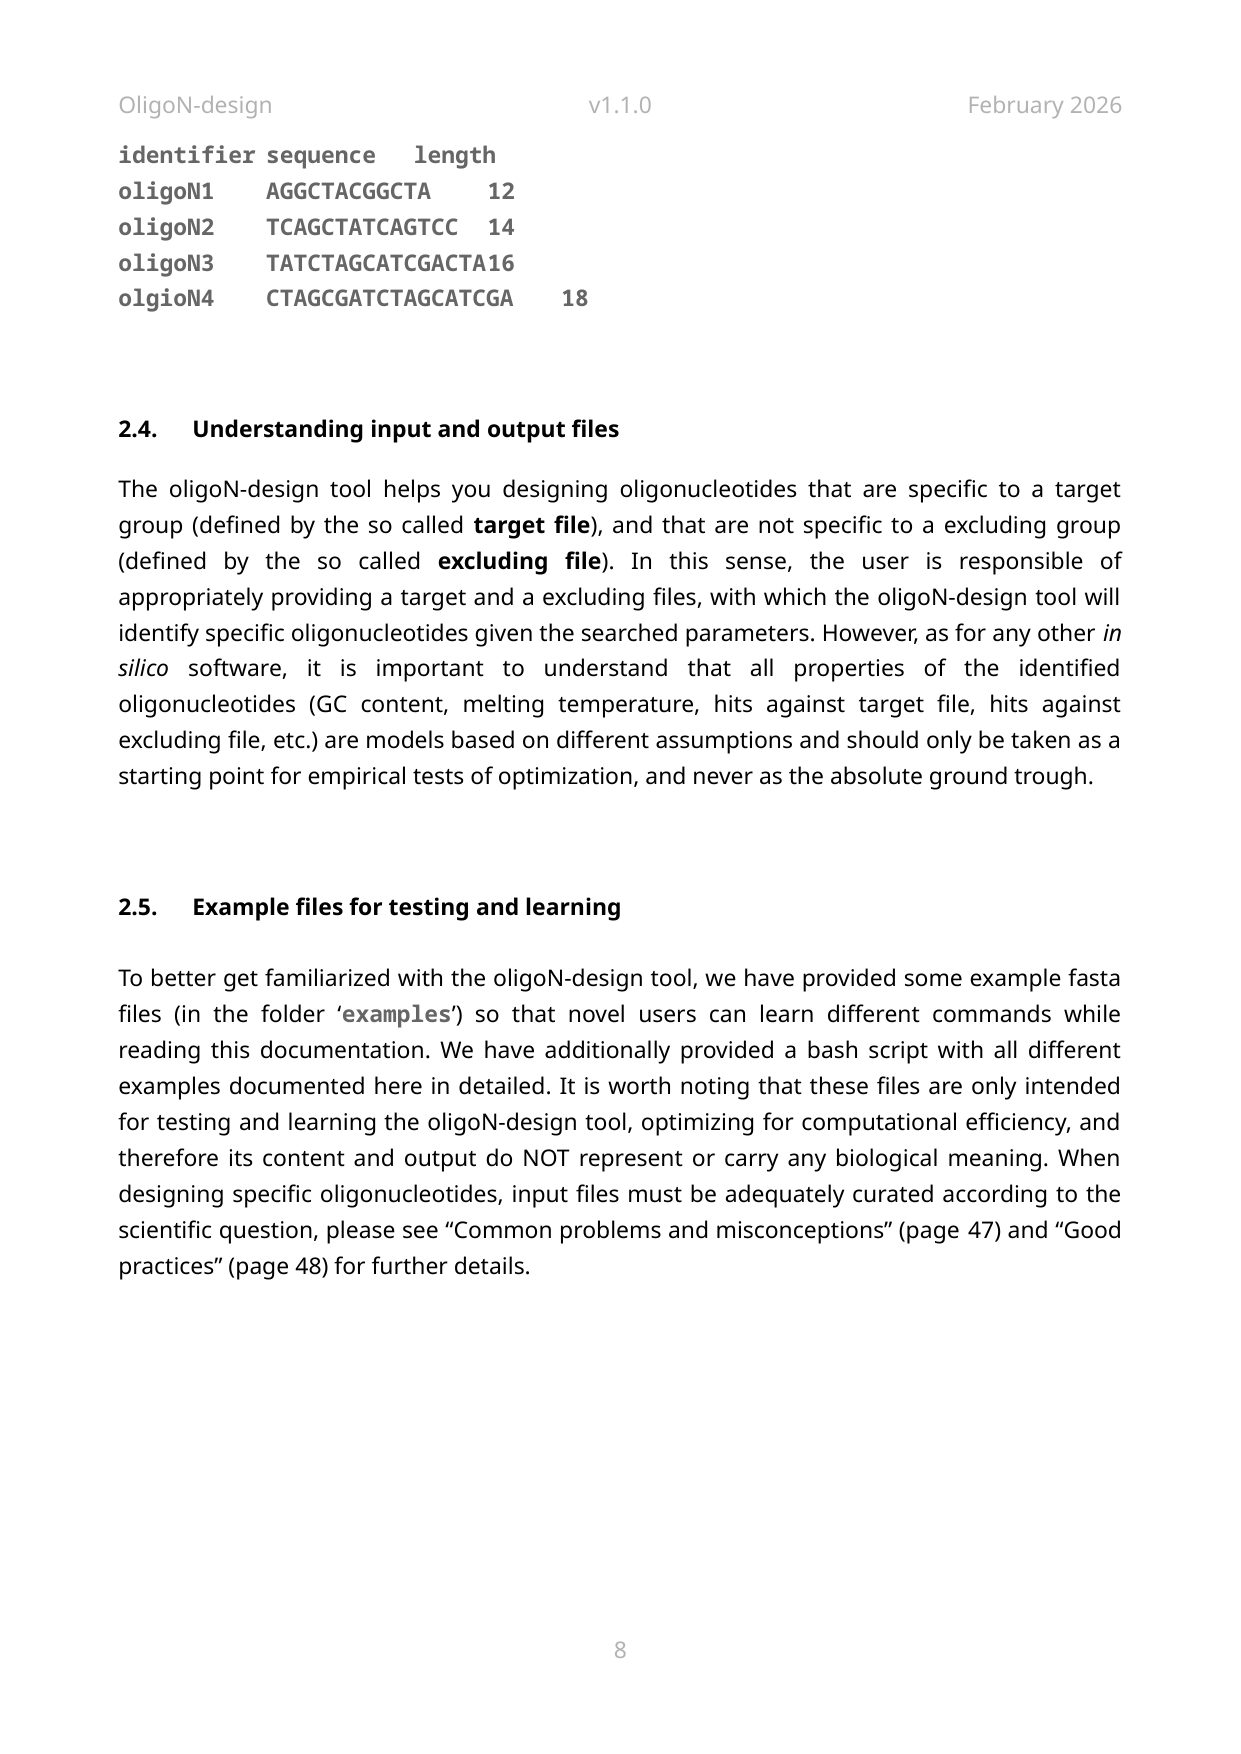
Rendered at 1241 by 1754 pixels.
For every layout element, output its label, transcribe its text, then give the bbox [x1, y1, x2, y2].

subtitle Understanding input and output files [118, 413, 1122, 444]
text identifier sequence length oligoN1 AGGCTACGGCTA 12 oligoN2 TCAGCTATCAGTCC 14 oligoN3 TATCTAGCATCGACTA 16 olgioN4 CTAGCGATCTAGCATCGA 18 [118, 139, 1122, 314]
text The oligoN-design tool helps you designing oligonucleotides that are specific to a target group (defined by the so called target file), and that are not specific to a excluding group (defined by the so called excluding file). In this sense, the user is responsible of appropriately providing a target and a excluding files, with which the oligoN-design tool will identify specific oligonucleotides given the searched parameters. However, as for any other in silico software, it is important to understand that all properties of the identified oligonucleotides (GC content, melting temperature, hits against target file, hits against excluding file, etc.) are models based on different assumptions and should only be taken as a starting point for empirical tests of optimization, and never as the absolute ground trough. [118, 473, 1122, 791]
text To better get familiarized with the oligoN-design tool, we have provided some example fasta files (in the folder ‘examples’) so that novel users can learn different commands while reading this documentation. We have additionally provided a bash script with all different examples documented here in detailed. It is worth noting that these files are only intended for testing and learning the oligoN-design tool, optimizing for computational efficiency, and therefore its content and output do NOT represent or carry any biological meaning. When designing specific oligonucleotides, input files must be adequately curated according to the scientific question, please see “Common problems and misconceptions” (page 46) and “Good practices” (page 47) for further details. [118, 962, 1122, 1281]
subtitle Example files for testing and learning [118, 891, 1122, 922]
